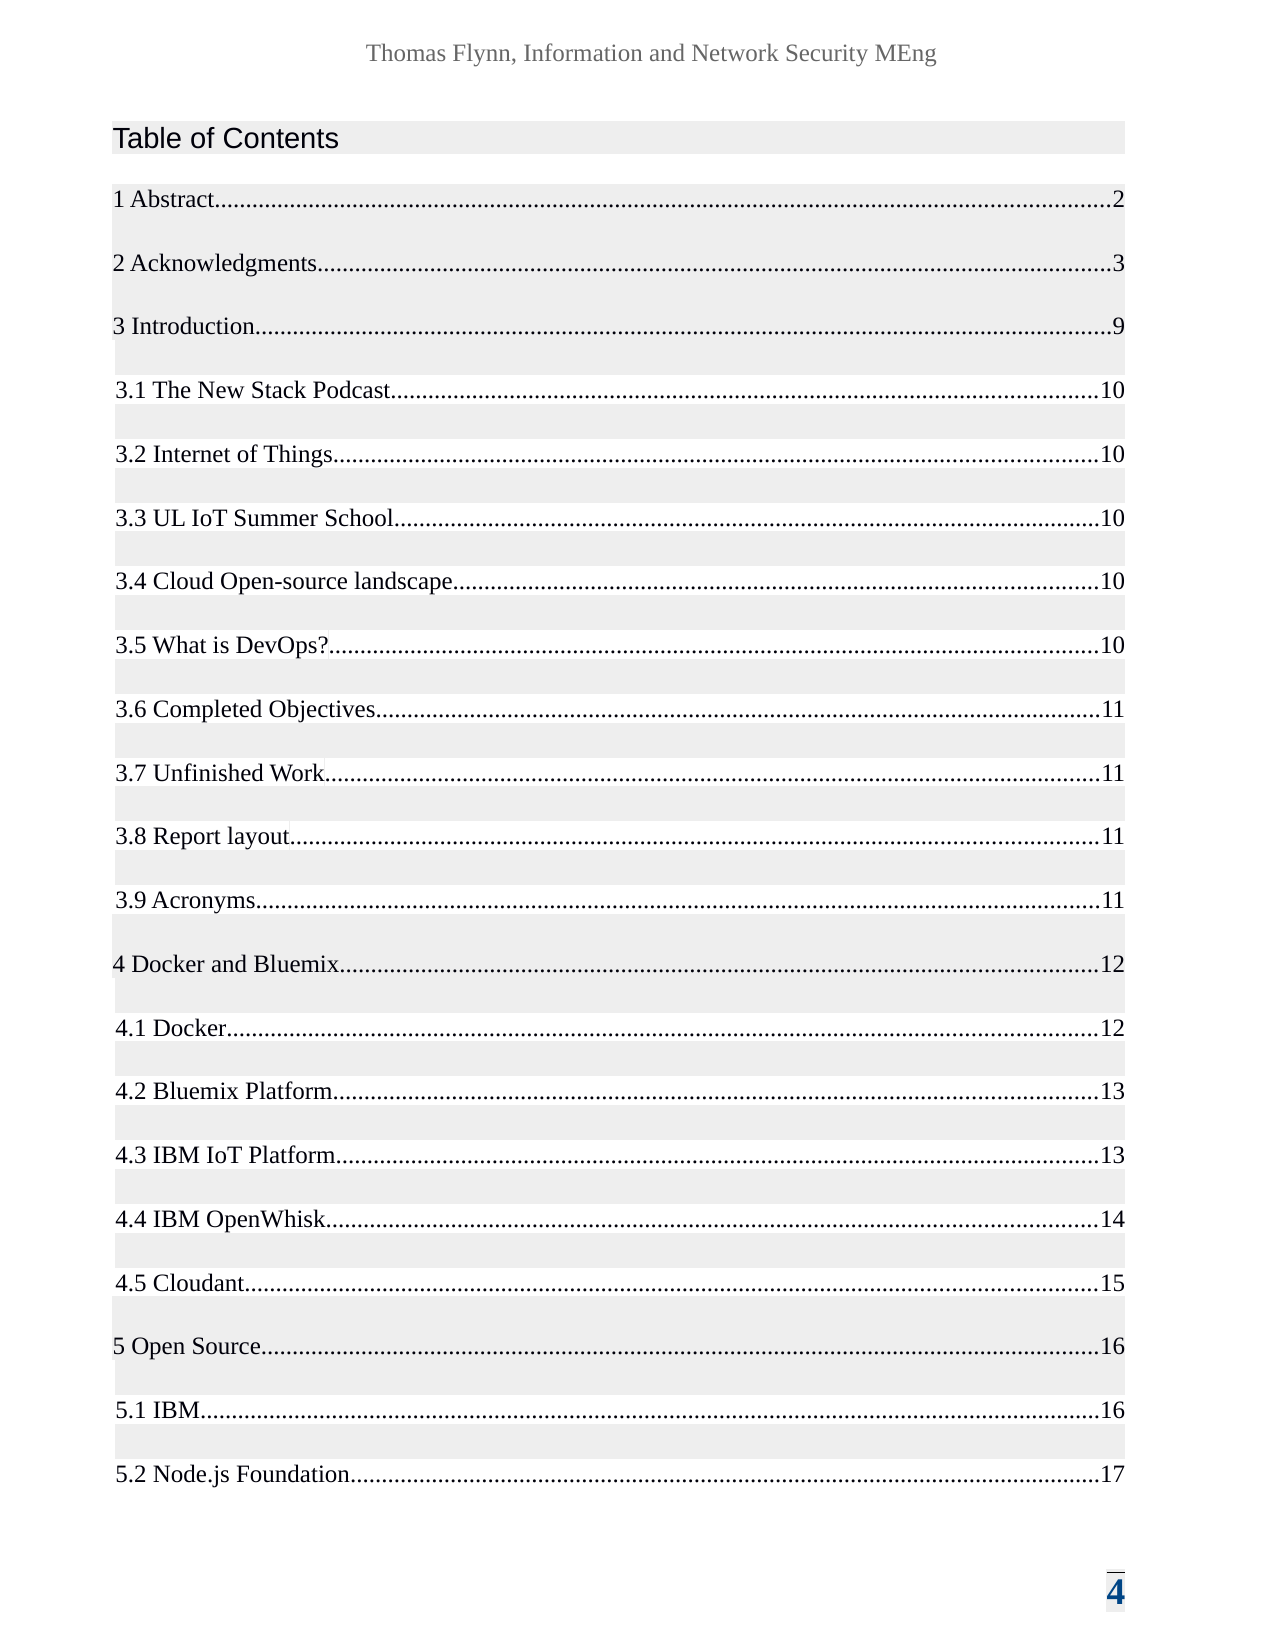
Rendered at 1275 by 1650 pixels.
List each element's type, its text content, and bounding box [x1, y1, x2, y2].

text 5 Open Source 16 [112, 1331, 1125, 1360]
text 2 Acknowledgments 3 [112, 248, 1125, 276]
text 4 Docker and Bluemix 12 [112, 949, 1125, 978]
text 3 Introduction 9 [112, 311, 1125, 340]
text 1 Abstract 2 [112, 184, 1125, 213]
subtitle Table of Contents [112, 121, 1125, 154]
